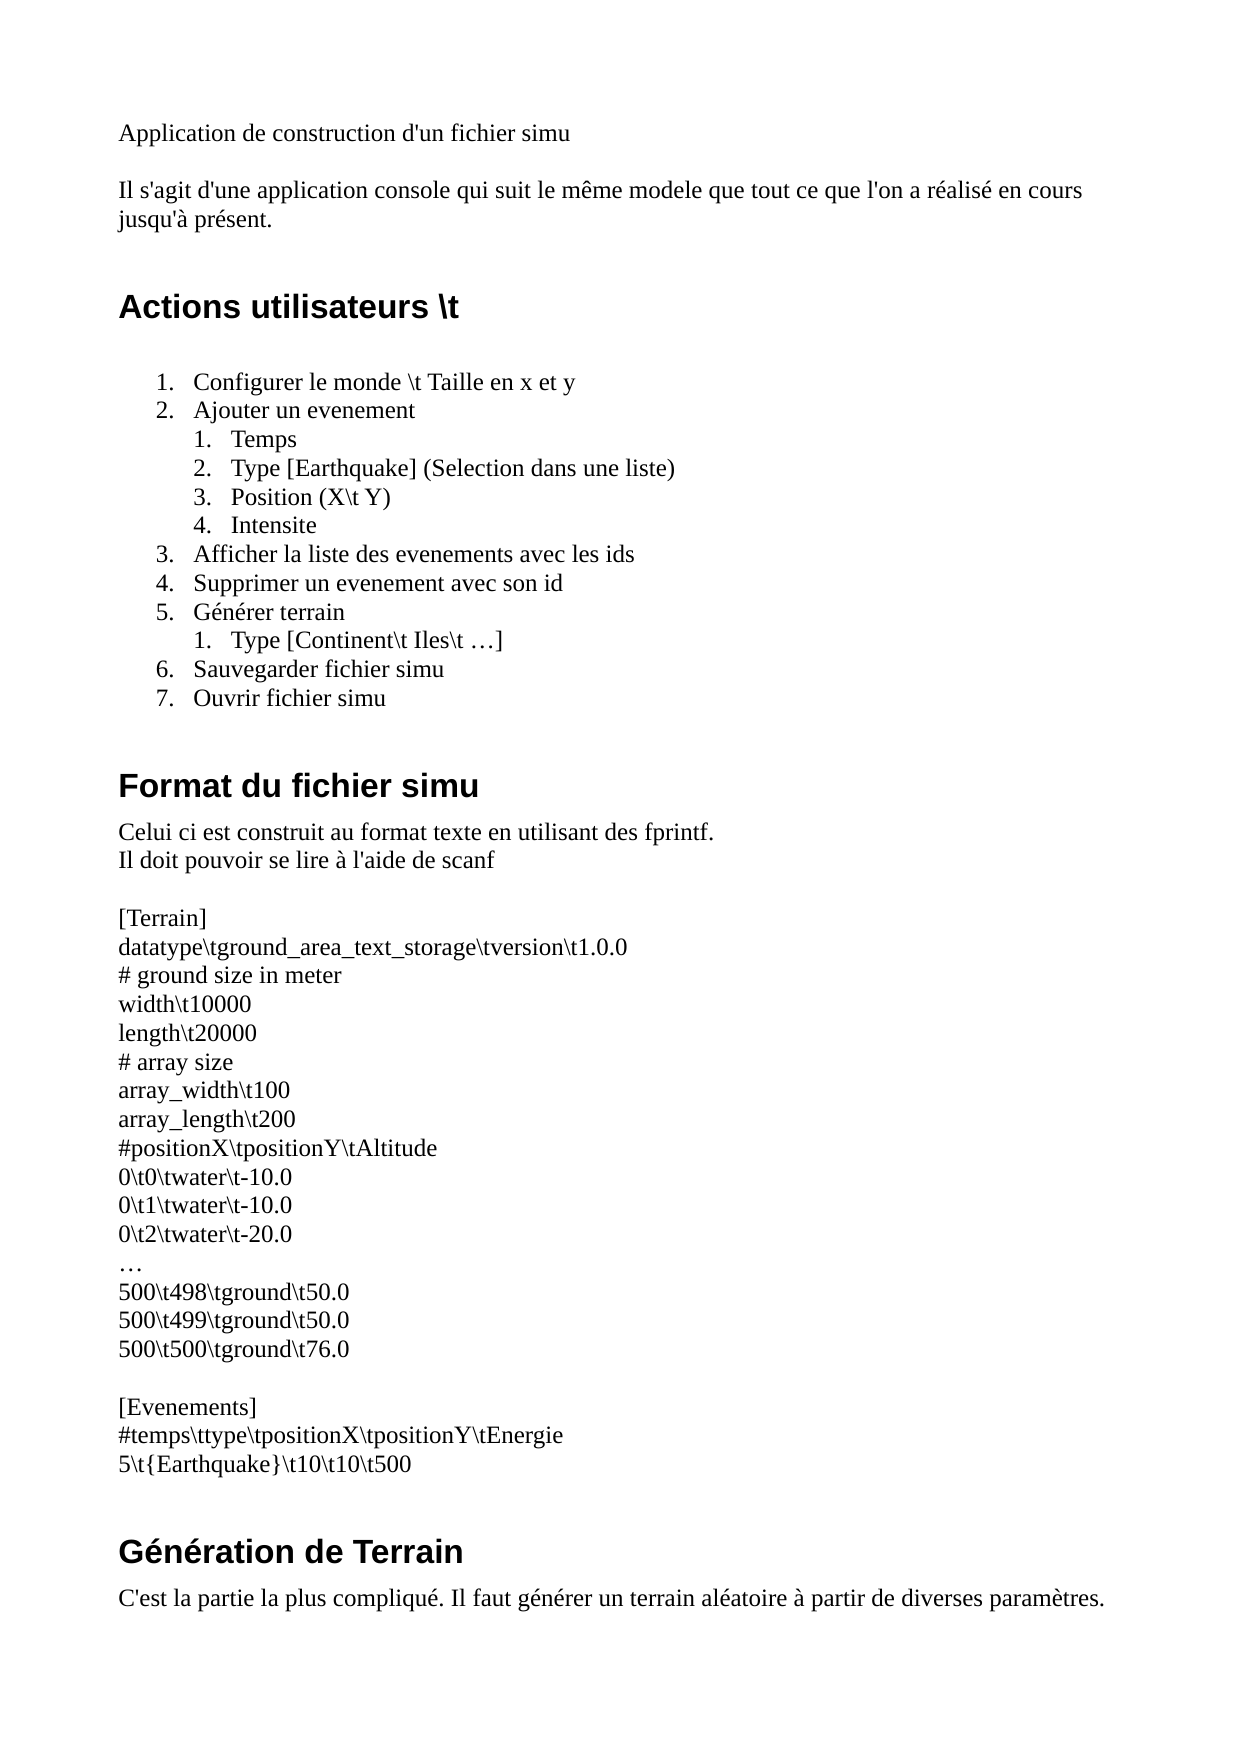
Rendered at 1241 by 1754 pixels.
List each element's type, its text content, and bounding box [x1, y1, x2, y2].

text width\t10000 [118, 989, 1122, 1018]
text # ground size in meter [118, 960, 1122, 989]
subtitle Format du fichier simu [118, 766, 1122, 804]
text Celui ci est construit au format texte en utilisant des fprintf. [118, 817, 1122, 845]
text Il s'agit d'une application console qui suit le même modele que tout ce que l'on a réalisé en cours jusqu'à présent. [118, 176, 1122, 233]
text [Terrain] [118, 903, 1122, 932]
list Intensite [193, 511, 1122, 539]
list Ouvrir fichier simu [156, 683, 1122, 712]
text 0\t1\twater\t-10.0 [118, 1190, 1122, 1219]
text array_width\t100 [118, 1075, 1122, 1104]
list Position (X\t Y) [193, 482, 1122, 511]
list Sauvegarder fichier simu [156, 654, 1122, 683]
text Application de construction d'un fichier simu [118, 118, 1122, 147]
list Type [Earthquake] (Selection dans une liste) [193, 453, 1122, 482]
text datatype\tground_area_text_storage\tversion\t1.0.0 [118, 932, 1122, 960]
subtitle Actions utilisateurs \t [118, 287, 1122, 326]
text 500\t499\tground\t50.0 [118, 1305, 1122, 1334]
text 0\t0\twater\t-10.0 [118, 1162, 1122, 1190]
list Générer terrain [156, 597, 1122, 626]
text #positionX\tpositionY\tAltitude [118, 1133, 1122, 1162]
text 5\t{Earthquake}\t10\t10\t500 [118, 1449, 1122, 1478]
text 500\t500\tground\t76.0 [118, 1334, 1122, 1363]
list Afficher la liste des evenements avec les ids [156, 539, 1122, 568]
text [Evenements] [118, 1392, 1122, 1420]
text 500\t498\tground\t50.0 [118, 1277, 1122, 1305]
subtitle Génération de Terrain [118, 1532, 1122, 1570]
text C'est la partie la plus compliqué. Il faut générer un terrain aléatoire à partir de diverses paramètres. [118, 1583, 1122, 1612]
list Supprimer un evenement avec son id [156, 568, 1122, 597]
list Type [Continent\t Iles\t …] [193, 626, 1122, 654]
text length\t20000 [118, 1018, 1122, 1047]
text … [118, 1248, 1122, 1277]
text # array size [118, 1047, 1122, 1075]
list Ajouter un evenement [156, 396, 1122, 424]
text #temps\ttype\tpositionX\tpositionY\tEnergie [118, 1420, 1122, 1449]
list Temps [193, 424, 1122, 453]
list Configurer le monde \t Taille en x et y [156, 367, 1122, 396]
text array_length\t200 [118, 1104, 1122, 1133]
text 0\t2\twater\t-20.0 [118, 1219, 1122, 1248]
text Il doit pouvoir se lire à l'aide de scanf [118, 845, 1122, 874]
